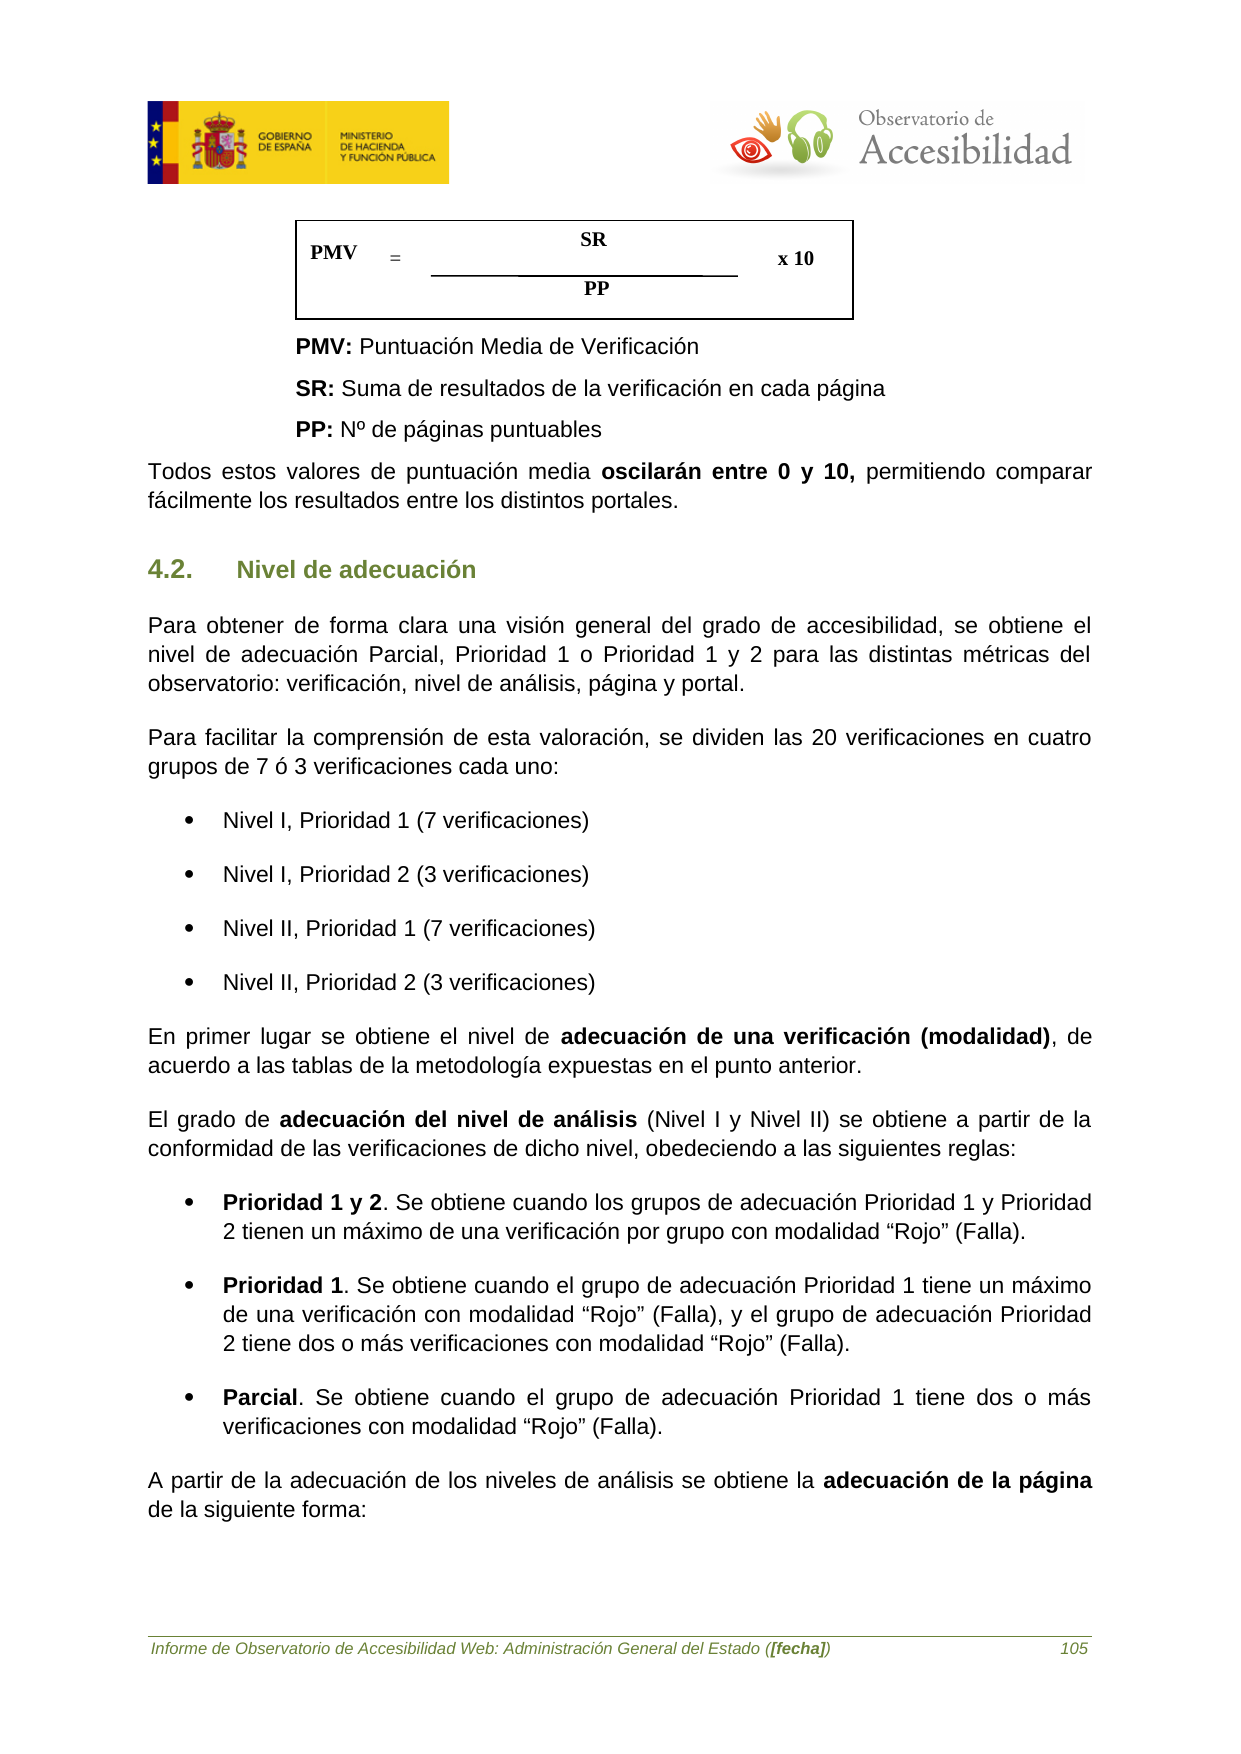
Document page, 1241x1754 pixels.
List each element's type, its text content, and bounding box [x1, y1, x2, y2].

picture [710, 101, 1086, 184]
list Nivel I, Prioridad 1 (7 verificaciones) [185, 807, 1092, 833]
list Parcial. Se obtiene cuando el grupo de adecuación Prioridad 1 tiene dos o más verificaciones con modalidad “Rojo” (Falla). [185, 1384, 1092, 1439]
picture [147, 101, 450, 184]
text Todos estos valores de puntuación media oscilarán entre 0 y 10, permitiendo comparar fácilmente los resultados entre los distintos portales. [148, 458, 1092, 513]
text A partir de la adecuación de los niveles de análisis se obtiene la adecuación de la página de la siguiente forma: [148, 1467, 1092, 1522]
text En primer lugar se obtiene el nivel de adecuación de una verificación (modalidad), de acuerdo a las tablas de la metodología expuestas en el punto anterior. [148, 1023, 1092, 1078]
list Nivel I, Prioridad 2 (3 verificaciones) [185, 861, 1092, 887]
text SR: Suma de resultados de la verificación en cada página [295, 375, 1092, 401]
list Prioridad 1. Se obtiene cuando el grupo de adecuación Prioridad 1 tiene un máximo de una verificación con modalidad “Rojo” (Falla), y el grupo de adecuación Prioridad 2 tiene dos o más verificaciones con modalidad “Rojo” (Falla). [185, 1272, 1092, 1356]
subtitle Nivel de adecuación [148, 553, 1092, 584]
text PP: Nº de páginas puntuables [295, 416, 1092, 442]
text Para obtener de forma clara una visión general del grado de accesibilidad, se obtiene el nivel de adecuación Parcial, Prioridad 1 o Prioridad 1 y 2 para las distintas métricas del observatorio: verificación, nivel de análisis, página y portal. [148, 612, 1092, 697]
text El grado de adecuación del nivel de análisis (Nivel I y Nivel II) se obtiene a partir de la conformidad de las verificaciones de dicho nivel, obedeciendo a las siguientes reglas: [148, 1106, 1092, 1161]
text Para facilitar la comprensión de esta valoración, se dividen las 20 verificaciones en cuatro grupos de 7 ó 3 verificaciones cada uno: [148, 724, 1092, 779]
list Nivel II, Prioridad 2 (3 verificaciones) [185, 969, 1092, 995]
text PMV: Puntuación Media de Verificación [295, 333, 1092, 359]
list Nivel II, Prioridad 1 (7 verificaciones) [185, 915, 1092, 941]
list Prioridad 1 y 2. Se obtiene cuando los grupos de adecuación Prioridad 1 y Prioridad 2 tienen un máximo de una verificación por grupo con modalidad “Rojo” (Falla). [185, 1189, 1092, 1244]
